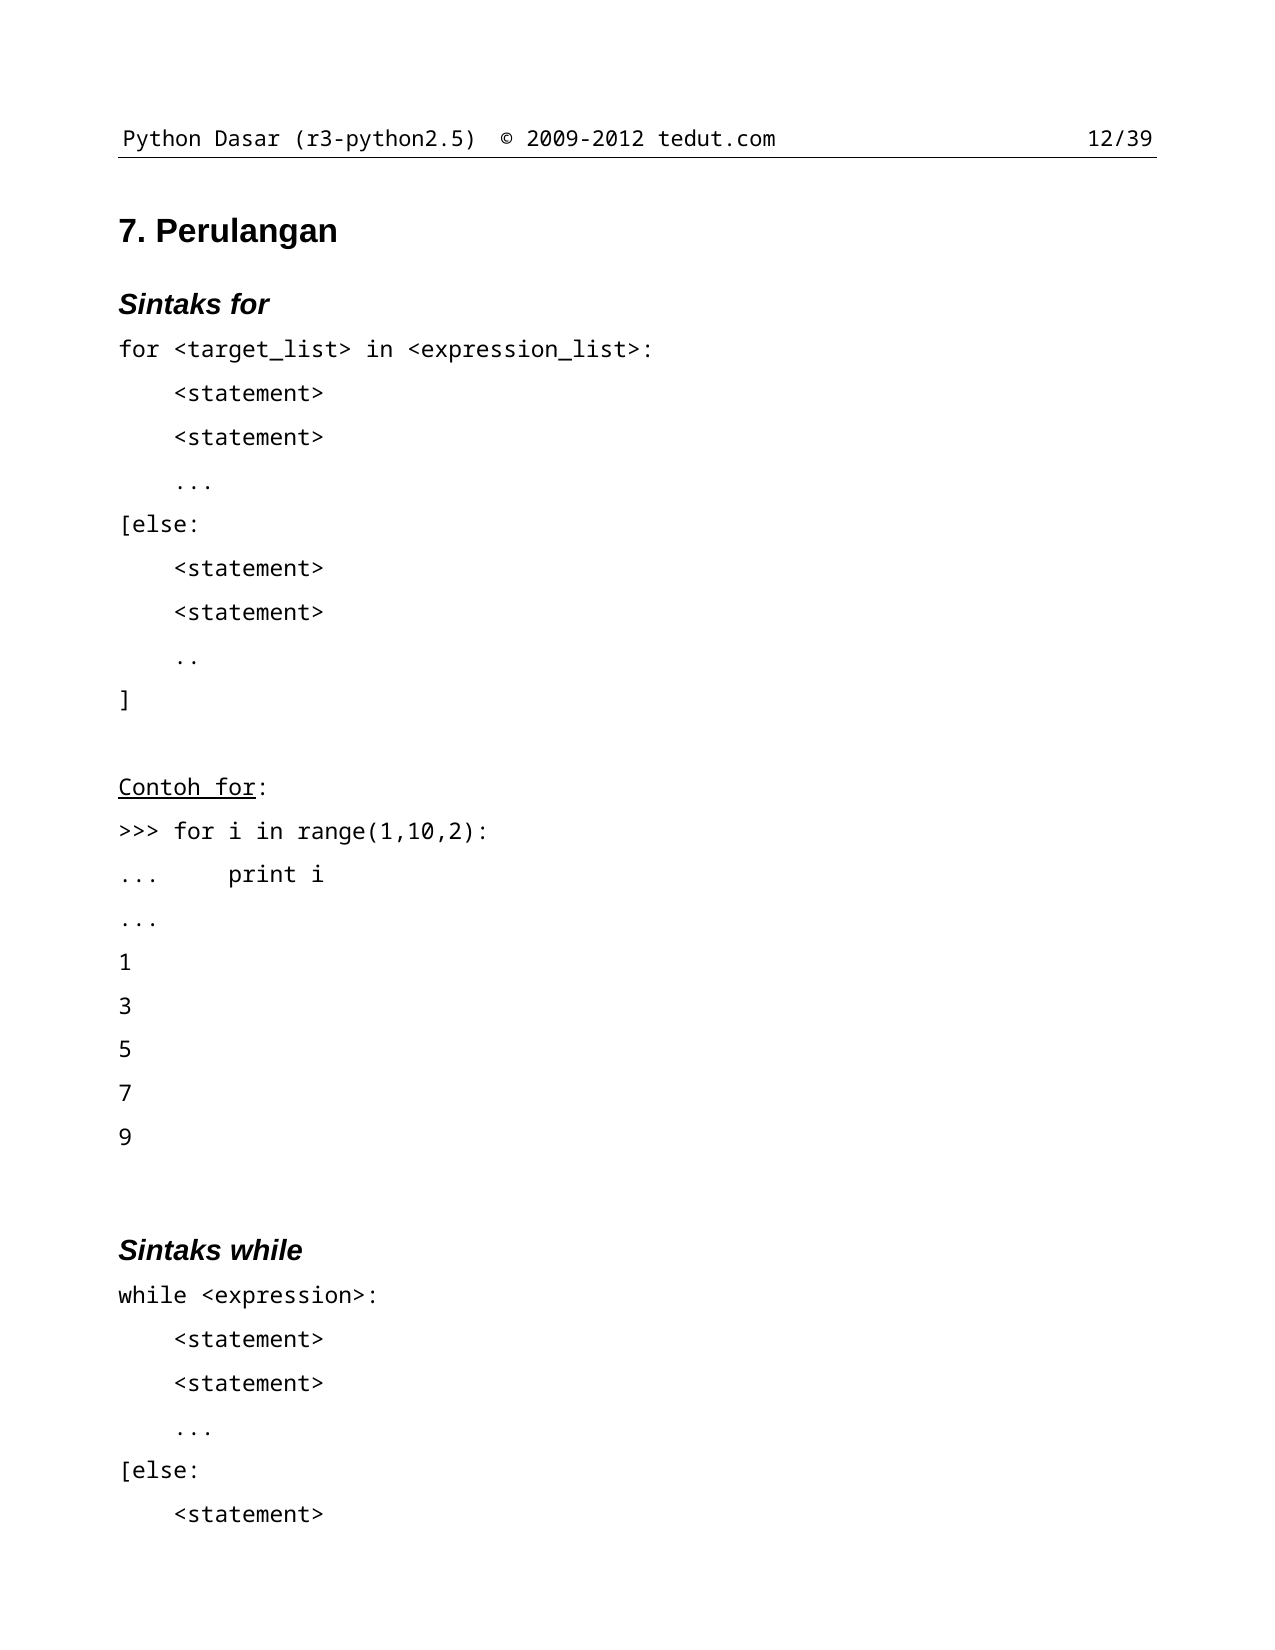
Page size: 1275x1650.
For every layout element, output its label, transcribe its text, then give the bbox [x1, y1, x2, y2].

text <statement> [118, 1498, 1157, 1529]
text ... [118, 902, 1157, 933]
text 3 [118, 990, 1157, 1021]
text <statement> [118, 1367, 1157, 1398]
text Contoh for: [118, 771, 1157, 802]
subtitle Sintaks for [118, 287, 1157, 321]
text 5 [118, 1033, 1157, 1065]
subtitle Sintaks while [118, 1233, 1157, 1267]
text >>> for i in range(1,10,2): [118, 815, 1157, 846]
subtitle 7. Perulangan [118, 211, 1157, 250]
text 1 [118, 946, 1157, 977]
text 7 [118, 1077, 1157, 1108]
text [else: [118, 1454, 1157, 1486]
text ... [118, 1411, 1157, 1442]
text for <target_list> in <expression_list>: [118, 333, 1157, 365]
text <statement> [118, 596, 1157, 627]
text ... print i [118, 858, 1157, 890]
text while <expression>: [118, 1279, 1157, 1311]
text 9 [118, 1121, 1157, 1152]
text [else: [118, 508, 1157, 540]
text ] [118, 683, 1157, 715]
text <statement> [118, 552, 1157, 583]
text <statement> [118, 377, 1157, 408]
text <statement> [118, 1323, 1157, 1354]
text ... [118, 465, 1157, 496]
text <statement> [118, 421, 1157, 452]
text .. [118, 640, 1157, 671]
